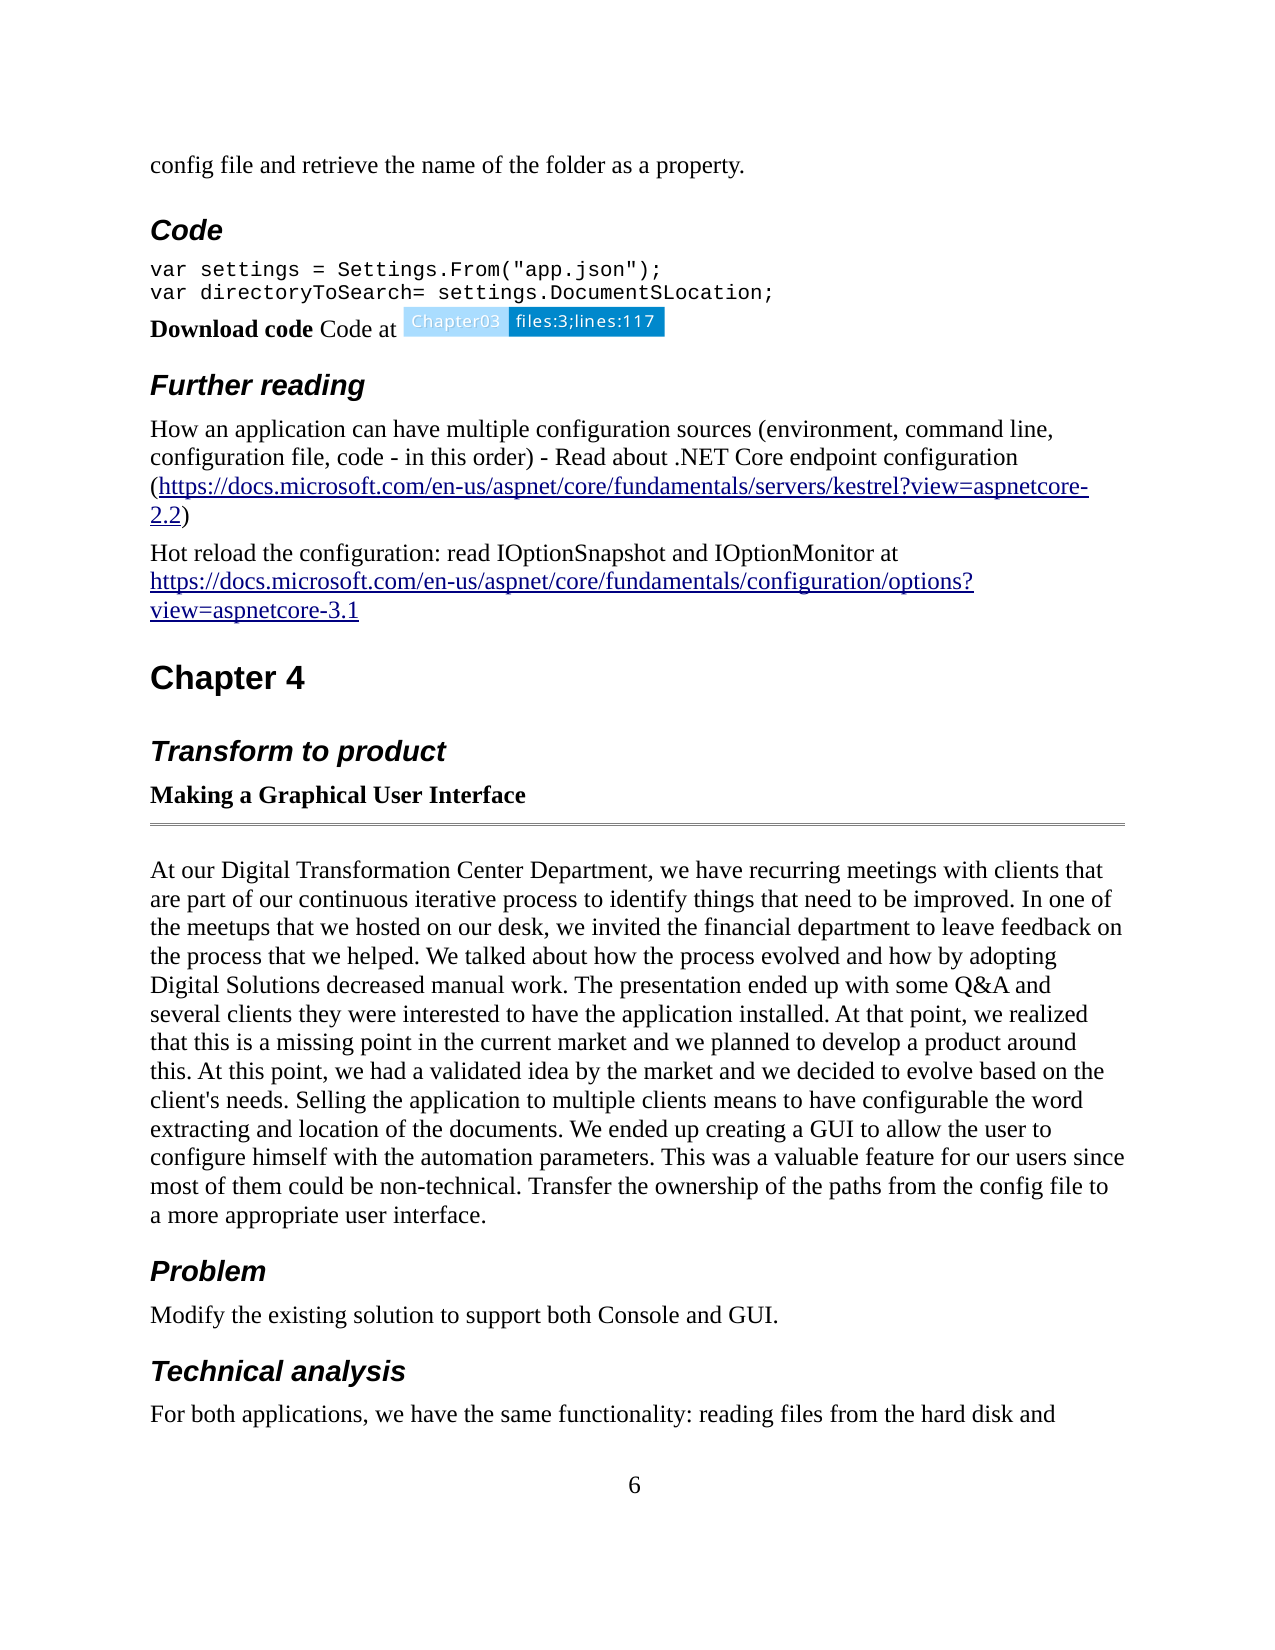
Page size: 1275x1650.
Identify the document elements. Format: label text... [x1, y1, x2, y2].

text Making a Graphical User Interface [150, 780, 1125, 809]
text For both applications, we have the same functionality: reading files from the hard disk and [150, 1399, 1125, 1428]
text var settings = Settings.From("app.json"); [150, 259, 1125, 282]
text Modify the existing solution to support both Console and GUI. [150, 1300, 1125, 1328]
text config file and retrieve the name of the folder as a property. [150, 150, 1125, 179]
text At our Digital Transformation Center Department, we have recurring meetings with clients that are part of our continuous iterative process to identify things that need to be improved. In one of the meetups that we hosted on our desk, we invited the financial department to leave feedback on the process that we helped. We talked about how the process evolved and how by adopting Digital Solutions decreased manual work. The presentation ended up with some Q&A and several clients they were interested to have the application installed. At that point, we realized that this is a missing point in the current market and we planned to develop a product around this. At this point, we had a validated idea by the market and we decided to evolve based on the client's needs. Selling the application to multiple clients means to have configurable the word extracting and location of the documents. We ended up creating a GUI to allow the user to configure himself with the automation parameters. This was a valuable feature for our users since most of them could be non-technical. Transfer the ownership of the paths from the config file to a more appropriate user interface. [150, 855, 1125, 1229]
subtitle Further reading [150, 368, 1125, 401]
text Download code Code at [150, 306, 1125, 343]
subtitle Technical analysis [150, 1353, 1125, 1387]
text var directoryToSearch= settings.DocumentSLocation; [150, 282, 1125, 306]
subtitle Chapter 4 [150, 658, 1125, 697]
text Hot reload the configuration: read IOptionSnapshot and IOptionMonitor at https://docs.microsoft.com/en-us/aspnet/core/fundamentals/configuration/options?view=aspnetcore-3.1 [150, 538, 1125, 624]
subtitle Transform to product [150, 734, 1125, 768]
text How an application can have multiple configuration sources (environment, command line, configuration file, code - in this order) - Read about .NET Core endpoint configuration (https://docs.microsoft.com/en-us/aspnet/core/fundamentals/servers/kestrel?view=aspnetcore-2.2) [150, 414, 1125, 529]
subtitle Code [150, 213, 1125, 246]
subtitle Problem [150, 1254, 1125, 1287]
